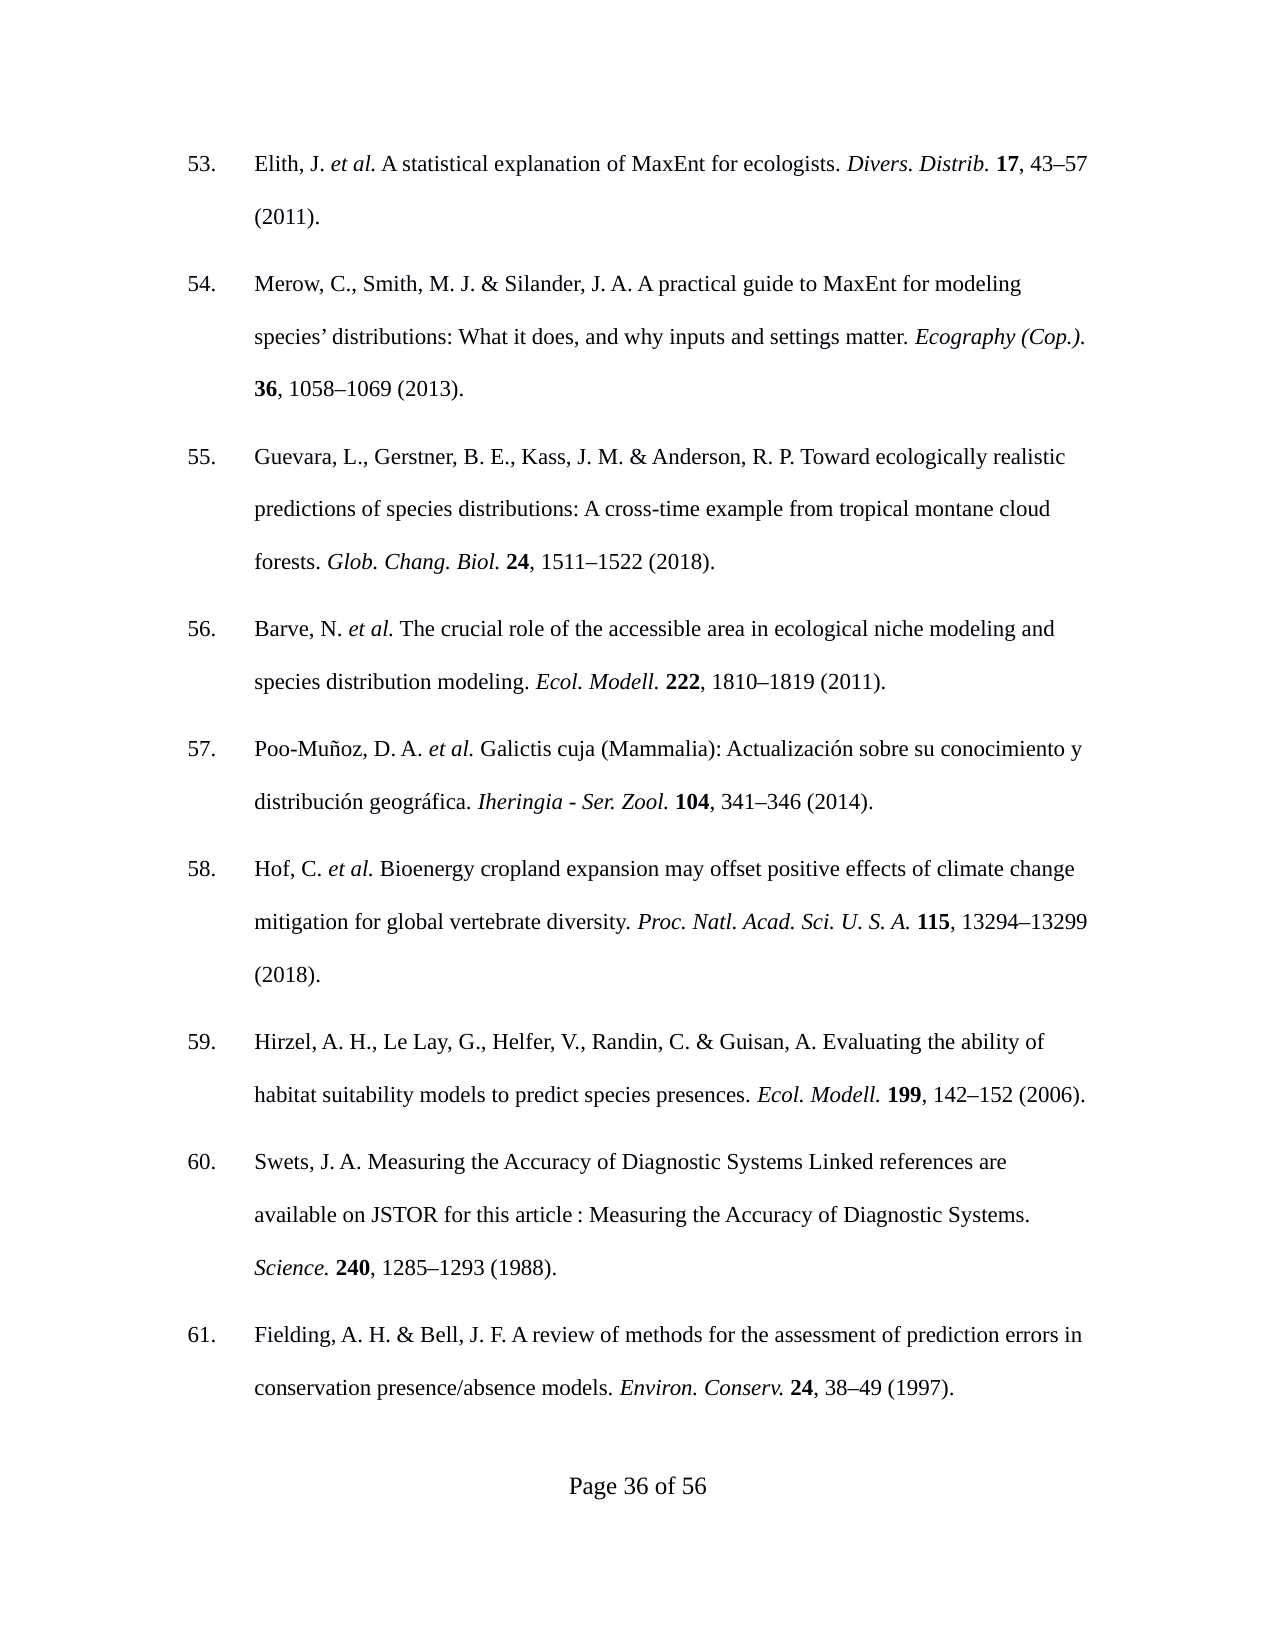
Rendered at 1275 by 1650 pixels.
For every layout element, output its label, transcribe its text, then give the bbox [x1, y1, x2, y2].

text 60. Swets, J. A. Measuring the Accuracy of Diagnostic Systems Linked references are available on JSTOR for this article : Measuring the Accuracy of Diagnostic Systems. Science. 240, 1285–1293 (1988). [187, 1148, 1087, 1280]
text 54. Merow, C., Smith, M. J. & Silander, J. A. A practical guide to MaxEnt for modeling species’ distributions: What it does, and why inputs and settings matter. Ecography (Cop.). 36, 1058–1069 (2013). [187, 270, 1087, 402]
text 56. Barve, N. et al. The crucial role of the accessible area in ecological niche modeling and species distribution modeling. Ecol. Modell. 222, 1810–1819 (2011). [187, 615, 1087, 694]
text 57. Poo-Muñoz, D. A. et al. Galictis cuja (Mammalia): Actualización sobre su conocimiento y distribución geográfica. Iheringia - Ser. Zool. 104, 341–346 (2014). [187, 735, 1087, 814]
text 59. Hirzel, A. H., Le Lay, G., Helfer, V., Randin, C. & Guisan, A. Evaluating the ability of habitat suitability models to predict species presences. Ecol. Modell. 199, 142–152 (2006). [187, 1028, 1087, 1107]
text 55. Guevara, L., Gerstner, B. E., Kass, J. M. & Anderson, R. P. Toward ecologically realistic predictions of species distributions: A cross-time example from tropical montane cloud forests. Glob. Chang. Biol. 24, 1511–1522 (2018). [187, 443, 1087, 574]
text 61. Fielding, A. H. & Bell, J. F. A review of methods for the assessment of prediction errors in conservation presence/absence models. Environ. Conserv. 24, 38–49 (1997). [187, 1321, 1087, 1400]
text 53. Elith, J. et al. A statistical explanation of MaxEnt for ecologists. Divers. Distrib. 17, 43–57 (2011). [187, 150, 1087, 229]
text 58. Hof, C. et al. Bioenergy cropland expansion may offset positive effects of climate change mitigation for global vertebrate diversity. Proc. Natl. Acad. Sci. U. S. A. 115, 13294–13299 (2018). [187, 855, 1087, 987]
